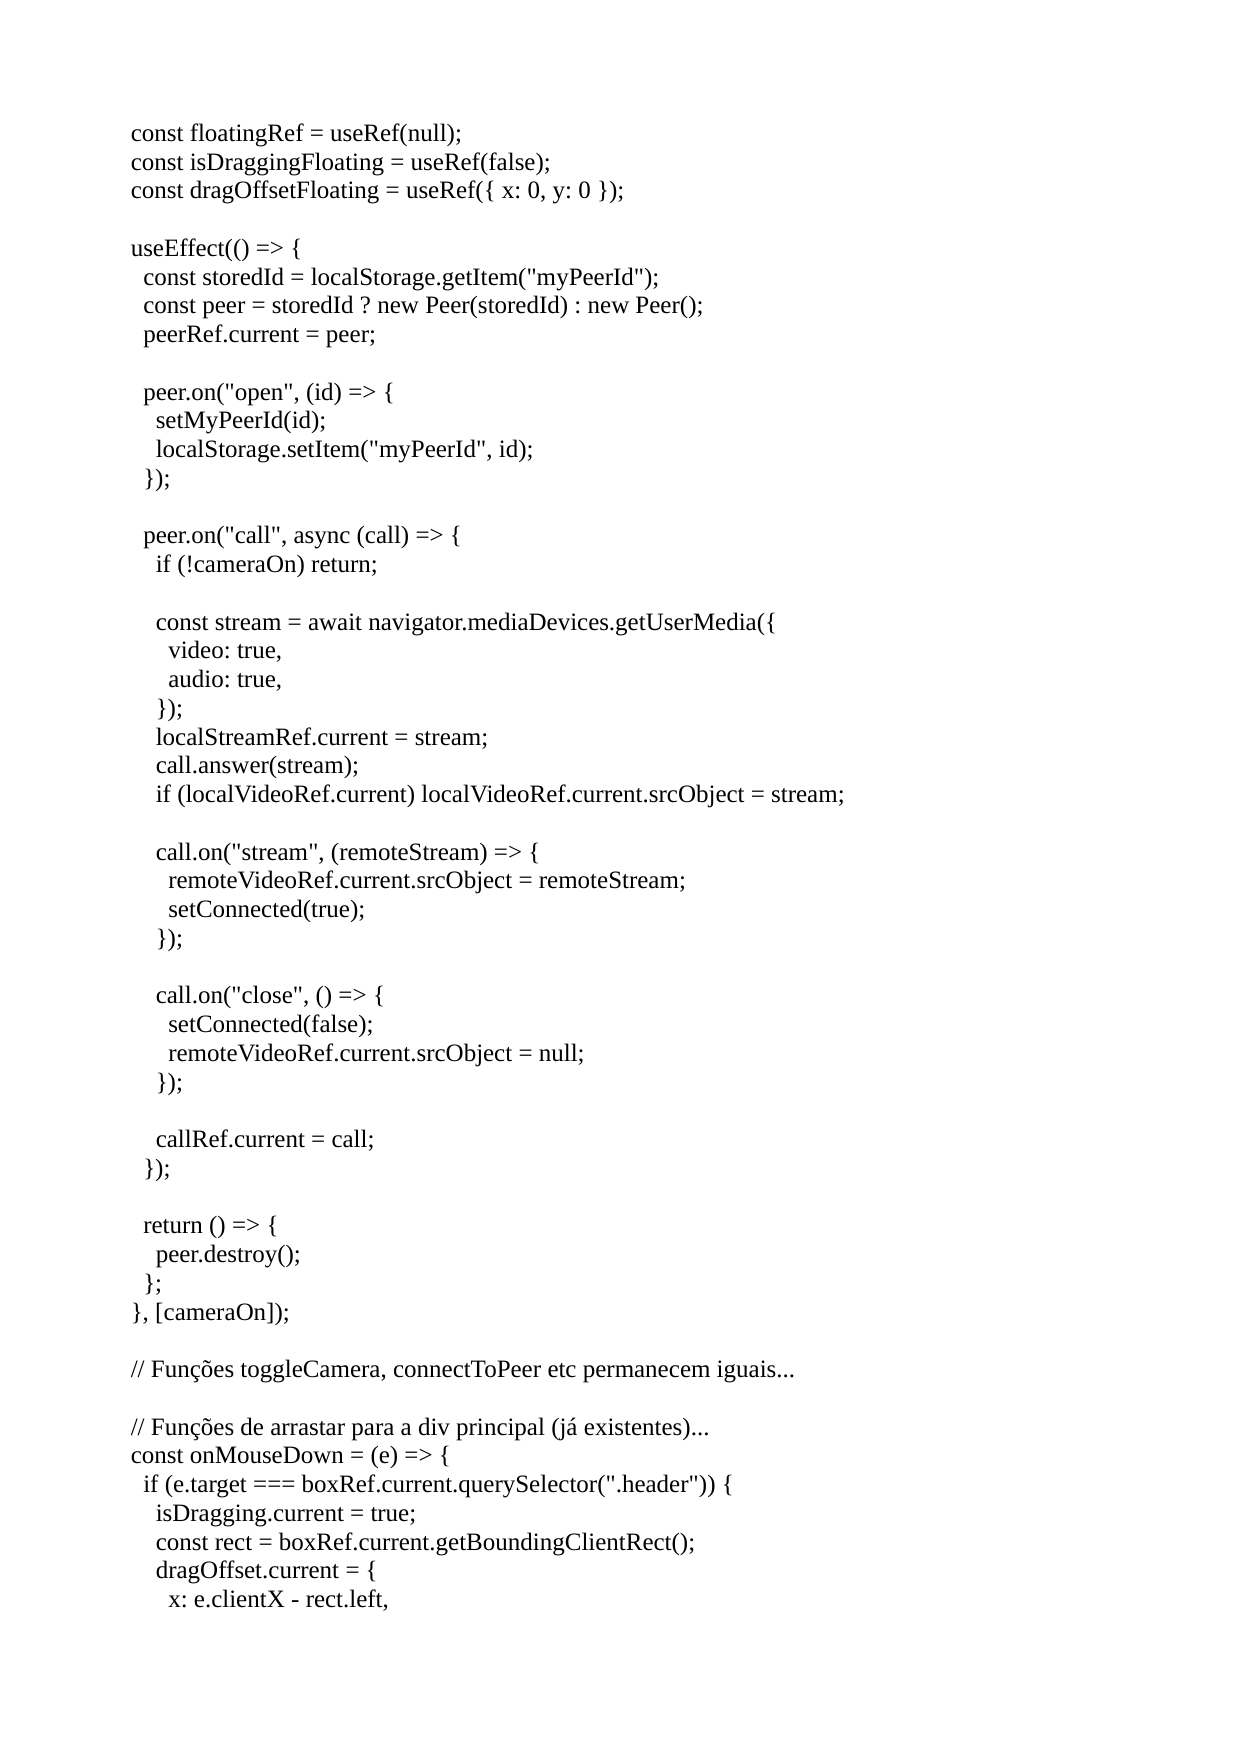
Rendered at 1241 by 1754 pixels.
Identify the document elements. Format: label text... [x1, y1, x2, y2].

text peer.destroy(); [118, 1239, 1122, 1268]
text peer.on("open", (id) => { [118, 377, 1122, 406]
text peer.on("call", async (call) => { [118, 521, 1122, 549]
text setConnected(true); [118, 894, 1122, 923]
text peerRef.current = peer; [118, 319, 1122, 348]
text const dragOffsetFloating = useRef({ x: 0, y: 0 }); [118, 176, 1122, 204]
text return () => { [118, 1211, 1122, 1239]
text localStreamRef.current = stream; [118, 722, 1122, 751]
text useEffect(() => { [118, 233, 1122, 262]
text setMyPeerId(id); [118, 406, 1122, 434]
text const peer = storedId ? new Peer(storedId) : new Peer(); [118, 291, 1122, 319]
text const isDraggingFloating = useRef(false); [118, 147, 1122, 176]
text if (!cameraOn) return; [118, 549, 1122, 578]
text localStorage.setItem("myPeerId", id); [118, 434, 1122, 463]
text // Funções toggleCamera, connectToPeer etc permanecem iguais... [118, 1354, 1122, 1383]
text callRef.current = call; [118, 1124, 1122, 1153]
text }); [118, 693, 1122, 722]
text }); [118, 923, 1122, 952]
text call.on("close", () => { [118, 981, 1122, 1009]
text // Funções de arrastar para a div principal (já existentes)... [118, 1412, 1122, 1441]
text const floatingRef = useRef(null); [118, 118, 1122, 147]
text remoteVideoRef.current.srcObject = remoteStream; [118, 866, 1122, 894]
text call.answer(stream); [118, 751, 1122, 779]
text isDragging.current = true; [118, 1498, 1122, 1527]
text const storedId = localStorage.getItem("myPeerId"); [118, 262, 1122, 291]
text }; [118, 1268, 1122, 1297]
text setConnected(false); [118, 1009, 1122, 1038]
text audio: true, [118, 664, 1122, 693]
text const stream = await navigator.mediaDevices.getUserMedia({ [118, 607, 1122, 636]
text x: e.clientX - rect.left, [118, 1584, 1122, 1613]
text if (localVideoRef.current) localVideoRef.current.srcObject = stream; [118, 779, 1122, 808]
text }); [118, 1067, 1122, 1096]
text if (e.target === boxRef.current.querySelector(".header")) { [118, 1469, 1122, 1498]
text call.on("stream", (remoteStream) => { [118, 837, 1122, 866]
text dragOffset.current = { [118, 1556, 1122, 1584]
text const onMouseDown = (e) => { [118, 1441, 1122, 1469]
text remoteVideoRef.current.srcObject = null; [118, 1038, 1122, 1067]
text const rect = boxRef.current.getBoundingClientRect(); [118, 1527, 1122, 1556]
text video: true, [118, 636, 1122, 664]
text }); [118, 463, 1122, 492]
text }); [118, 1153, 1122, 1182]
text }, [cameraOn]); [118, 1297, 1122, 1326]
